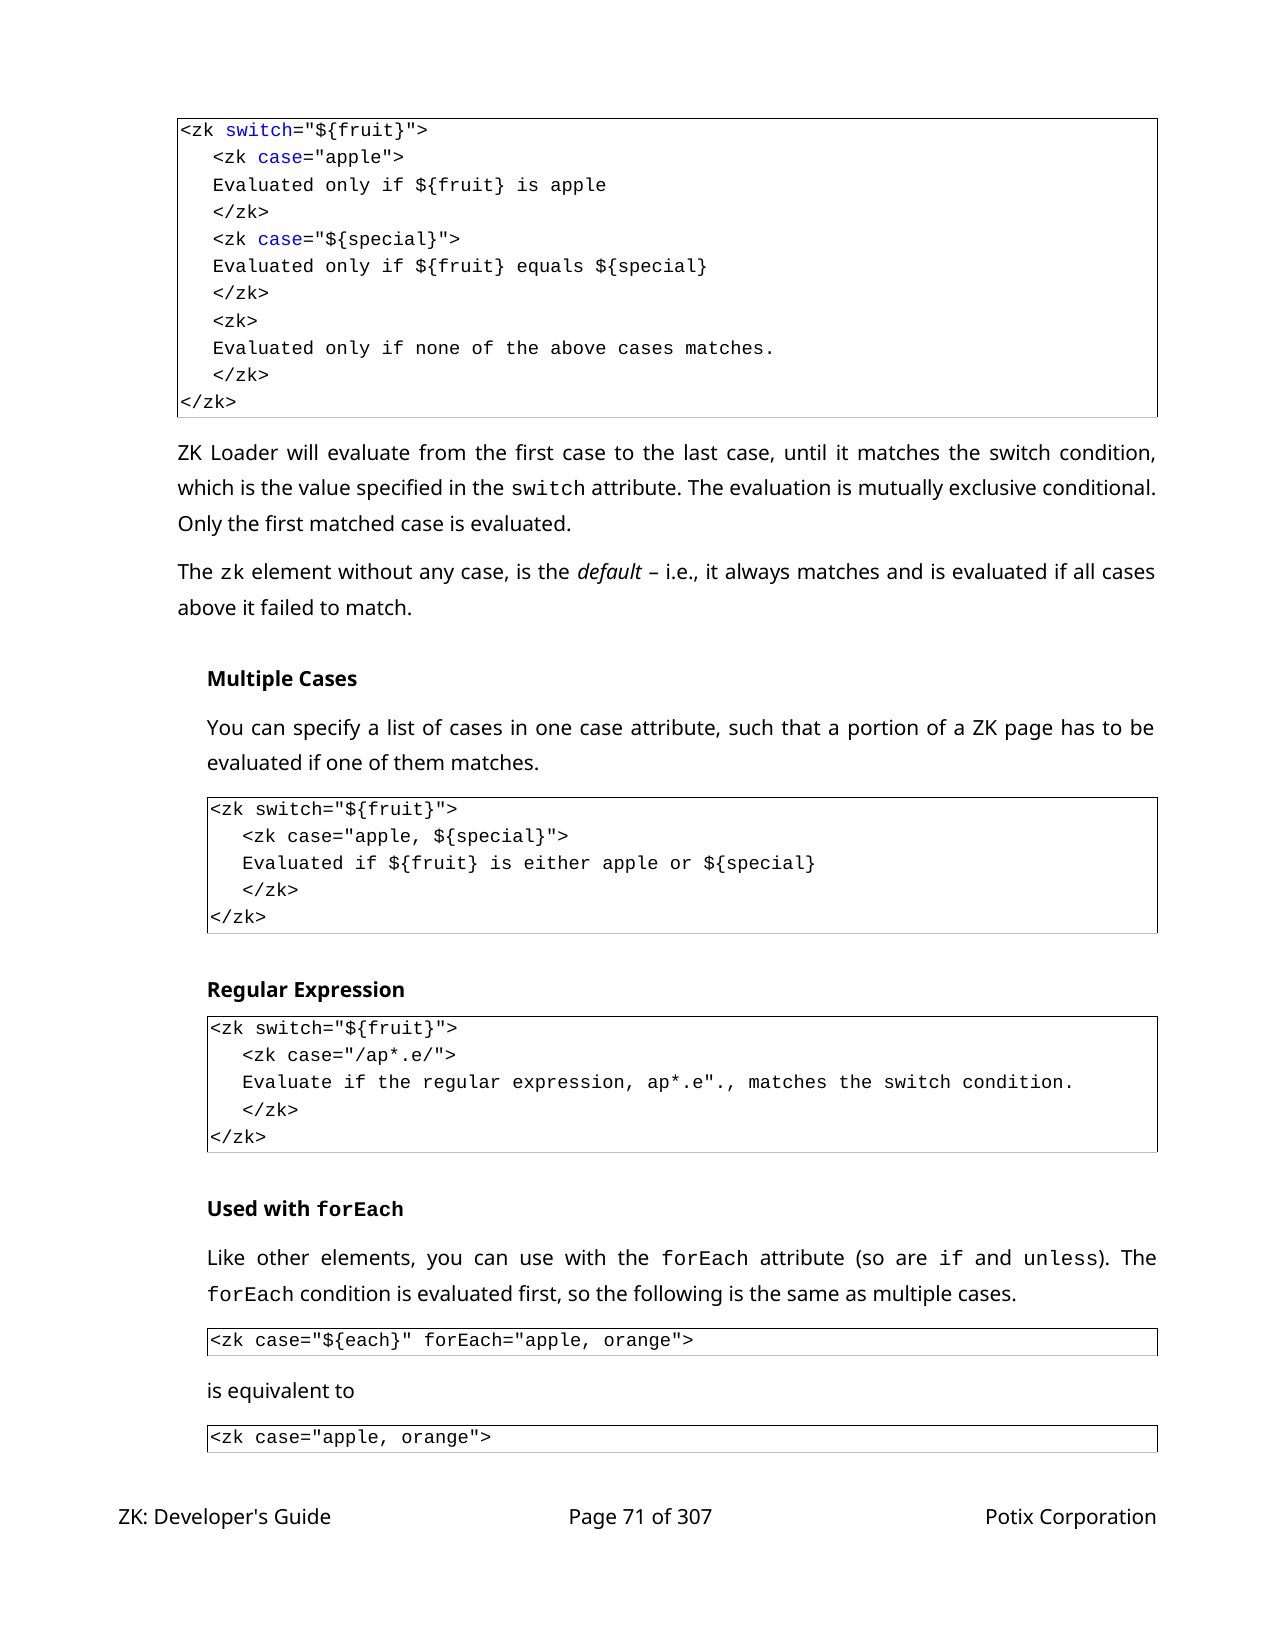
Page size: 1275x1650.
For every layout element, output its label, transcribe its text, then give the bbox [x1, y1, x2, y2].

subtitle Used with forEach [207, 1194, 1157, 1223]
text </zk> [178, 390, 1157, 417]
text ZK Loader will evaluate from the first case to the last case, until it matches the switch condition, which is the value specified in the switch attribute. The evaluation is mutually exclusive conditional. Only the first matched case is evaluated. [177, 438, 1157, 537]
text <zk case="apple, orange"> [208, 1426, 1157, 1452]
text Evaluated if ${fruit} is either apple or ${special} [208, 851, 1157, 875]
text <zk switch="${fruit}"> [178, 119, 1157, 142]
text You can specify a list of cases in one case attribute, such that a portion of a ZK page has to be evaluated if one of them matches. [207, 713, 1157, 776]
text </zk> [178, 363, 1157, 387]
text Evaluated only if none of the above cases matches. [178, 336, 1157, 360]
text </zk> [208, 878, 1157, 902]
text <zk case="apple"> [178, 145, 1157, 169]
text The zk element without any case, is the default – i.e., it always matches and is evaluated if all cases above it failed to match. [177, 557, 1157, 621]
text Like other elements, you can use with the forEach attribute (so are if and unless). The forEach condition is evaluated first, so the following is the same as multiple cases. [207, 1243, 1157, 1308]
text <zk> [178, 308, 1157, 333]
text <zk case="${special}"> [178, 227, 1157, 251]
text <zk case="apple, ${special}"> [208, 824, 1157, 848]
text </zk> [178, 200, 1157, 224]
text <zk case="${each}" forEach="apple, orange"> [208, 1329, 1157, 1355]
text is equivalent to [207, 1376, 1157, 1404]
subtitle Regular Expression [207, 975, 1157, 1003]
text </zk> [208, 1097, 1157, 1122]
text Evaluated only if ${fruit} equals ${special} [178, 254, 1157, 278]
text <zk case="/ap*.e/"> [208, 1043, 1157, 1067]
text </zk> [208, 905, 1157, 933]
text <zk switch="${fruit}"> [208, 1017, 1157, 1040]
subtitle Multiple Cases [207, 664, 1157, 692]
text </zk> [208, 1124, 1157, 1152]
text <zk switch="${fruit}"> [208, 798, 1157, 821]
text Evaluate if the regular expression, ap*.e"., matches the switch condition. [208, 1070, 1157, 1094]
text Evaluated only if ${fruit} is apple [178, 172, 1157, 197]
text </zk> [178, 281, 1157, 306]
